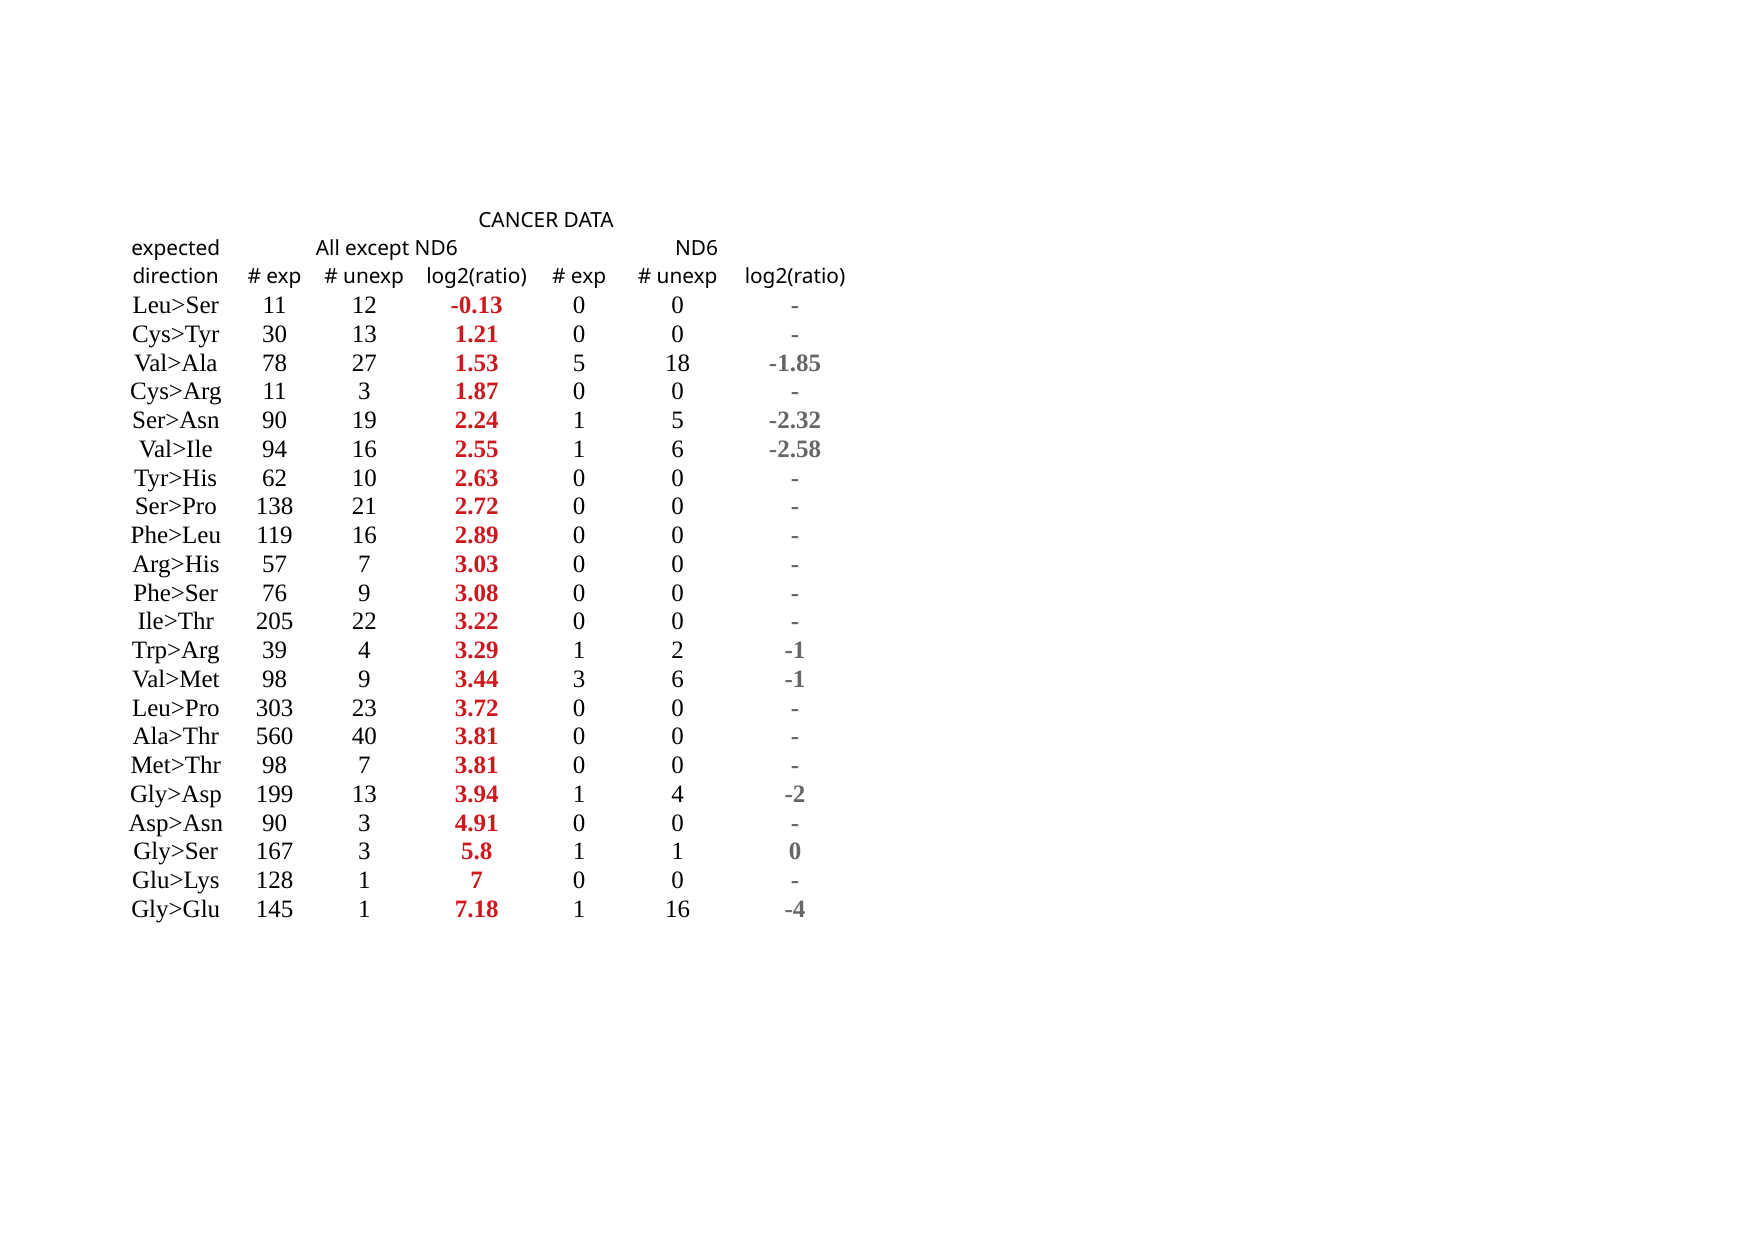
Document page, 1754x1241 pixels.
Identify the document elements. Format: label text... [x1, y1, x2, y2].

table_cell - [734, 721, 855, 750]
table_cell - [734, 549, 855, 578]
table_cell 2.24 [416, 405, 537, 434]
table_cell Ile>Thr [115, 606, 236, 635]
table_cell 1 [537, 434, 621, 463]
table_cell 0 [537, 549, 621, 578]
table_cell ND6 [537, 233, 855, 262]
table_cell 1.21 [416, 319, 537, 348]
table_cell Phe>Leu [115, 520, 236, 549]
table_cell Gly>Ser [115, 836, 236, 865]
table_cell 16 [312, 520, 416, 549]
table_cell 3 [312, 376, 416, 405]
table_cell 0 [537, 491, 621, 520]
table_cell 27 [312, 348, 416, 376]
table_cell 0 [537, 376, 621, 405]
table_cell - [734, 290, 855, 319]
table_cell 0 [621, 578, 734, 606]
table_cell 3.81 [416, 721, 537, 750]
table_cell 5.8 [416, 836, 537, 865]
table_cell 16 [621, 894, 734, 923]
table_cell - [734, 750, 855, 779]
table_cell -1.85 [734, 348, 855, 376]
table_cell Val>Ile [115, 434, 236, 463]
table_cell 3.29 [416, 635, 537, 664]
table_cell 57 [236, 549, 312, 578]
table_cell 5 [621, 405, 734, 434]
table_cell 0 [621, 491, 734, 520]
table_cell 1.53 [416, 348, 537, 376]
table_cell 0 [621, 750, 734, 779]
table_cell 9 [312, 664, 416, 693]
table_cell 2.55 [416, 434, 537, 463]
table_cell 40 [312, 721, 416, 750]
table_cell # unexp [621, 262, 734, 290]
table_cell 1 [537, 405, 621, 434]
table_cell - [734, 376, 855, 405]
table_cell 2.72 [416, 491, 537, 520]
table_cell -2.58 [734, 434, 855, 463]
table_cell 16 [312, 434, 416, 463]
table_cell 0 [537, 693, 621, 721]
table_cell -1 [734, 664, 855, 693]
table_cell 1 [312, 894, 416, 923]
table_cell 3 [312, 808, 416, 836]
table_cell 199 [236, 779, 312, 808]
table_cell 138 [236, 491, 312, 520]
table_cell 22 [312, 606, 416, 635]
table_cell Glu>Lys [115, 865, 236, 894]
table_cell - [734, 491, 855, 520]
table_cell Cys>Arg [115, 376, 236, 405]
table_cell Cys>Tyr [115, 319, 236, 348]
table_cell 1 [537, 779, 621, 808]
table_cell - [734, 578, 855, 606]
table_cell # exp [236, 262, 312, 290]
table_cell Val>Met [115, 664, 236, 693]
table_cell - [734, 520, 855, 549]
table_cell - [734, 693, 855, 721]
table_cell 3 [312, 836, 416, 865]
table_cell 303 [236, 693, 312, 721]
table_cell Ser>Asn [115, 405, 236, 434]
table_cell 2.89 [416, 520, 537, 549]
table_cell 4 [621, 779, 734, 808]
table_cell 90 [236, 405, 312, 434]
table_cell - [734, 606, 855, 635]
table_cell # exp [537, 262, 621, 290]
table_cell 1.87 [416, 376, 537, 405]
table_cell 21 [312, 491, 416, 520]
table_cell 7 [416, 865, 537, 894]
table_cell 4.91 [416, 808, 537, 836]
table_cell 0 [537, 463, 621, 491]
table_cell -2.32 [734, 405, 855, 434]
table_cell 0 [537, 319, 621, 348]
table_cell 6 [621, 664, 734, 693]
table_cell Leu>Pro [115, 693, 236, 721]
table_cell 0 [537, 721, 621, 750]
table_cell 19 [312, 405, 416, 434]
table_cell Ser>Pro [115, 491, 236, 520]
table_cell log2(ratio) [734, 262, 855, 290]
table_cell All except ND6 [236, 233, 537, 262]
table_cell 0 [621, 808, 734, 836]
table_cell Gly>Asp [115, 779, 236, 808]
table_cell Gly>Glu [115, 894, 236, 923]
table_cell 3.81 [416, 750, 537, 779]
table_cell 1 [312, 865, 416, 894]
table_cell 0 [537, 750, 621, 779]
table_cell # unexp [312, 262, 416, 290]
table_cell Val>Ala [115, 348, 236, 376]
table_cell Phe>Ser [115, 578, 236, 606]
table_cell 12 [312, 290, 416, 319]
table_cell 5 [537, 348, 621, 376]
table_cell 560 [236, 721, 312, 750]
table_cell 3.03 [416, 549, 537, 578]
table_cell 0 [734, 836, 855, 865]
table_cell 7 [312, 549, 416, 578]
table_cell 23 [312, 693, 416, 721]
table_cell 3.22 [416, 606, 537, 635]
table_cell 13 [312, 319, 416, 348]
table_cell Leu>Ser [115, 290, 236, 319]
table_cell log2(ratio) [416, 262, 537, 290]
table_cell 205 [236, 606, 312, 635]
table_cell 9 [312, 578, 416, 606]
table_cell 0 [621, 721, 734, 750]
table_cell 90 [236, 808, 312, 836]
table_cell - [734, 865, 855, 894]
table_cell 11 [236, 376, 312, 405]
table_cell 0 [621, 606, 734, 635]
table_cell 0 [621, 463, 734, 491]
table_cell 0 [537, 290, 621, 319]
table_cell - [734, 463, 855, 491]
table_cell 0 [621, 520, 734, 549]
table_cell 1 [621, 836, 734, 865]
table_cell 30 [236, 319, 312, 348]
table_cell 0 [537, 808, 621, 836]
table_cell 0 [621, 290, 734, 319]
table_cell 11 [236, 290, 312, 319]
table_cell 167 [236, 836, 312, 865]
table_cell 39 [236, 635, 312, 664]
table_cell Asp>Asn [115, 808, 236, 836]
table_cell -0.13 [416, 290, 537, 319]
table_cell -4 [734, 894, 855, 923]
table_cell 62 [236, 463, 312, 491]
table_cell 3.44 [416, 664, 537, 693]
table_cell 0 [621, 549, 734, 578]
table_cell 0 [621, 319, 734, 348]
table_cell 1 [537, 635, 621, 664]
table_cell 2.63 [416, 463, 537, 491]
table_cell - [734, 319, 855, 348]
table_cell 128 [236, 865, 312, 894]
table_cell Ala>Thr [115, 721, 236, 750]
table_cell 0 [621, 865, 734, 894]
table_cell 0 [621, 376, 734, 405]
table_cell 4 [312, 635, 416, 664]
table_cell 3.94 [416, 779, 537, 808]
table_cell -1 [734, 635, 855, 664]
table_cell 18 [621, 348, 734, 376]
table_cell 76 [236, 578, 312, 606]
table_header expected direction [115, 205, 236, 290]
table_cell -2 [734, 779, 855, 808]
table_cell 145 [236, 894, 312, 923]
table_cell Arg>His [115, 549, 236, 578]
table_cell 13 [312, 779, 416, 808]
table_cell - [734, 808, 855, 836]
table_cell 3 [537, 664, 621, 693]
table_cell 98 [236, 750, 312, 779]
table_cell Trp>Arg [115, 635, 236, 664]
table_cell 10 [312, 463, 416, 491]
table_cell 1 [537, 836, 621, 865]
table_cell 0 [537, 606, 621, 635]
table_cell 6 [621, 434, 734, 463]
table_cell 3.72 [416, 693, 537, 721]
table_cell 0 [621, 693, 734, 721]
table_cell 3.08 [416, 578, 537, 606]
table_cell 119 [236, 520, 312, 549]
table_cell 7 [312, 750, 416, 779]
table_cell 0 [537, 578, 621, 606]
table_header CANCER DATA [236, 205, 855, 233]
table_cell 0 [537, 520, 621, 549]
table_cell 94 [236, 434, 312, 463]
table_cell Tyr>His [115, 463, 236, 491]
table_cell Met>Thr [115, 750, 236, 779]
table_cell 7.18 [416, 894, 537, 923]
table_cell 1 [537, 894, 621, 923]
table_cell 2 [621, 635, 734, 664]
table_cell 78 [236, 348, 312, 376]
table_cell 98 [236, 664, 312, 693]
table_cell 0 [537, 865, 621, 894]
